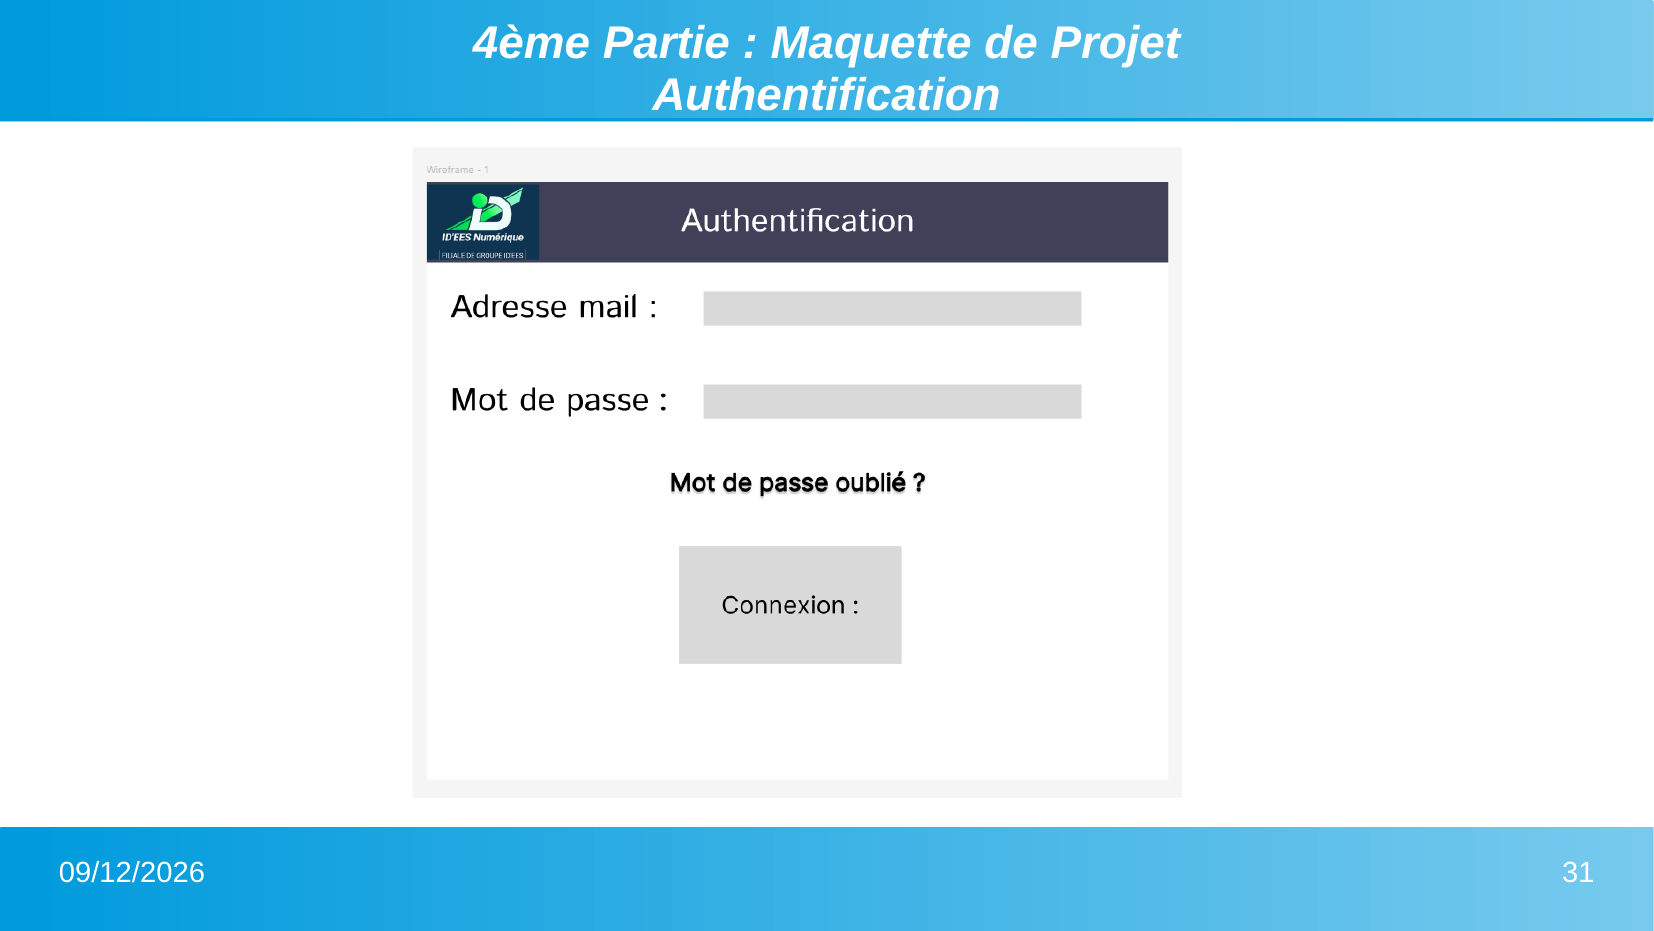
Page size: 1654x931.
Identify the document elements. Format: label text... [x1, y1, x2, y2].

picture [413, 147, 1182, 798]
title 4ème Partie : Maquette de Projet Authentification [59, 17, 1595, 121]
